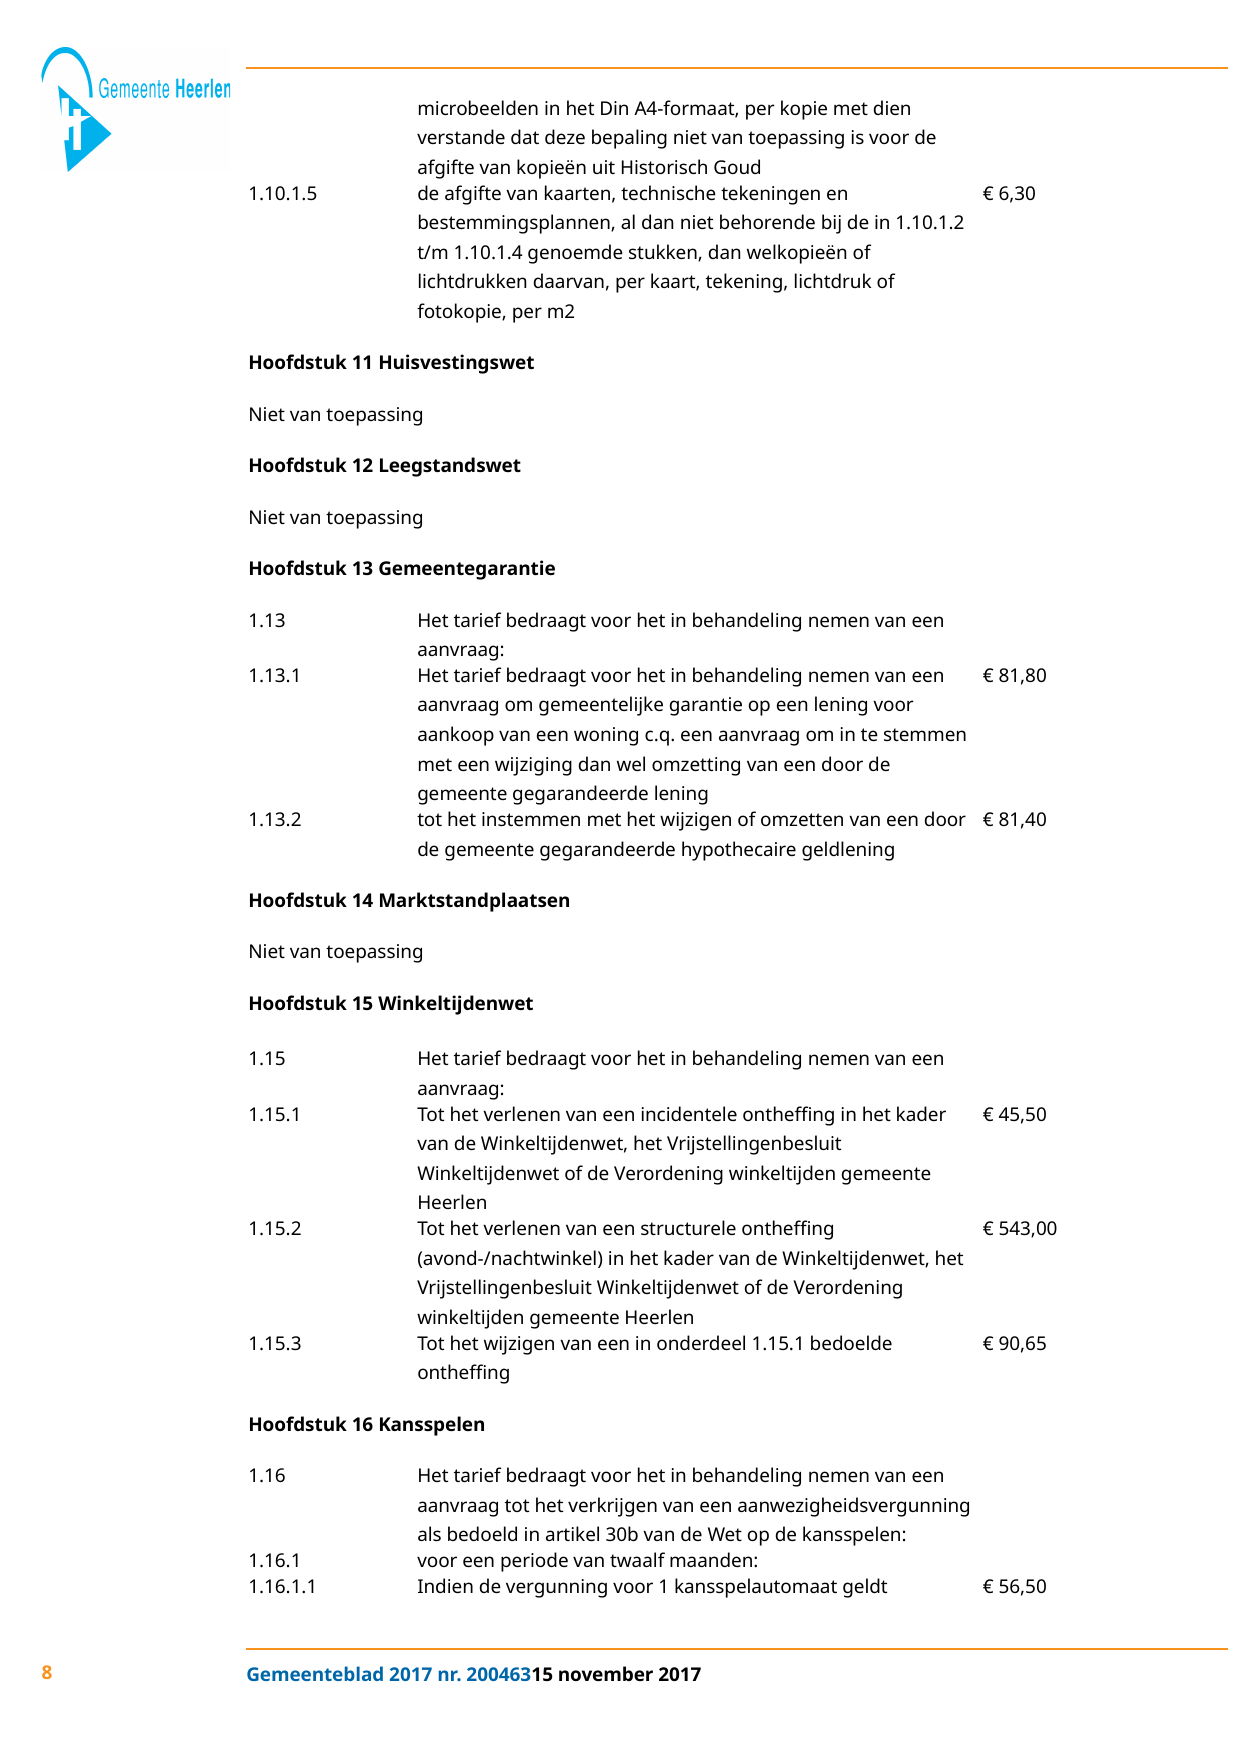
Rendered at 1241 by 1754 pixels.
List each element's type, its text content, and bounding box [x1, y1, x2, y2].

table_cell Het tarief bedraagt voor het in behandeling nemen van een aanvraag om gemeentelijke garantie op een lening voor aankoop van een woning c.q. een aanvraag om in te stemmen met een wijziging dan wel omzetting van een door de gemeente gegarandeerde lening [417, 662, 983, 806]
table_cell de afgifte van kaarten, technische tekeningen en bestemmingsplannen, al dan niet behorende bij de in 1.10.1.2 t/m 1.10.1.4 genoemde stukken, dan welkopieën of lichtdrukken daarvan, per kaart, tekening, lichtdruk of fotokopie, per m2 [417, 180, 983, 324]
table_cell [417, 375, 983, 401]
table_cell [983, 1547, 1152, 1573]
table_cell Tot het verlenen van een structurele ontheffing (avond-/nachtwinkel) in het kader van de Winkeltijdenwet, het Vrijstellingenbesluit Winkeltijdenwet of de Verordening winkeltijden gemeente Heerlen [417, 1215, 983, 1330]
table_cell Het tarief bedraagt voor het in behandeling nemen van een aanvraag tot het verkrijgen van een aanwezigheidsvergunning als bedoeld in artikel 30b van de Wet op de kansspelen: [417, 1462, 983, 1547]
table_cell [983, 1385, 1152, 1411]
table_cell voor een periode van twaalf maanden: [417, 1547, 983, 1573]
table_cell 1.16.1.1 [248, 1573, 417, 1598]
table_cell € 45,50 [983, 1101, 1152, 1215]
table_cell [248, 95, 417, 180]
table_cell [983, 939, 1152, 964]
table_cell € 543,00 [983, 1215, 1152, 1330]
table_cell [983, 861, 1152, 887]
table_cell Niet van toepassing [248, 504, 983, 529]
table_cell [983, 478, 1152, 504]
table_cell [248, 478, 417, 504]
table_cell [983, 913, 1152, 939]
table_cell 1.15.1 [248, 1101, 417, 1215]
table_cell 1.13.1 [248, 662, 417, 806]
table_cell Hoofdstuk 15 Winkeltijdenwet [248, 990, 983, 1045]
table_cell Hoofdstuk 13 Gemeentegarantie [248, 555, 983, 581]
table_cell Hoofdstuk 16 Kansspelen [248, 1411, 983, 1436]
table_cell Indien de vergunning voor 1 kansspelautomaat geldt [417, 1573, 983, 1598]
table_cell [983, 427, 1152, 452]
table_cell [248, 530, 417, 555]
table_cell [417, 861, 983, 887]
table_cell microbeelden in het Din A4-formaat, per kopie met dien verstande dat deze bepaling niet van toepassing is voor de afgifte van kopieën uit Historisch Goud [417, 95, 983, 180]
table_cell Niet van toepassing [248, 401, 983, 427]
table_cell 1.10.1.5 [248, 180, 417, 324]
table_cell [983, 1411, 1152, 1436]
table_cell [983, 1436, 1152, 1462]
table_cell [248, 913, 417, 939]
picture [41, 47, 231, 172]
table_cell 1.15 [248, 1045, 417, 1101]
table_cell 1.13.2 [248, 806, 417, 861]
table_cell [248, 964, 417, 990]
table_cell [983, 581, 1152, 607]
table_cell [983, 401, 1152, 427]
table_cell [983, 555, 1152, 581]
table_cell € 81,80 [983, 662, 1152, 806]
table_cell € 81,40 [983, 806, 1152, 861]
table_cell [417, 427, 983, 452]
table_cell [248, 1436, 417, 1462]
table_cell [983, 1462, 1152, 1547]
table_cell [248, 324, 417, 349]
table_cell [983, 964, 1152, 990]
picture [41, 47, 58, 70]
table_cell 1.15.3 [248, 1330, 417, 1385]
table_cell [248, 1385, 983, 1411]
table_cell [983, 95, 1152, 180]
table_cell [983, 350, 1152, 375]
table_cell [248, 581, 417, 607]
table_cell [417, 964, 983, 990]
table_cell € 90,65 [983, 1330, 1152, 1385]
table_cell [983, 887, 1152, 913]
table_cell [983, 504, 1152, 529]
table_cell [983, 990, 1152, 1045]
table_cell [417, 324, 983, 349]
table_cell Hoofdstuk 12 Leegstandswet [248, 453, 983, 478]
table_cell Hoofdstuk 11 Huisvestingswet [248, 350, 983, 375]
table_cell [983, 1045, 1152, 1101]
table_cell tot het instemmen met het wijzigen of omzetten van een door de gemeente gegarandeerde hypothecaire geldlening [417, 806, 983, 861]
table_cell [417, 530, 983, 555]
table_cell Het tarief bedraagt voor het in behandeling nemen van een aanvraag: [417, 1045, 983, 1101]
table_cell [983, 324, 1152, 349]
table_cell 1.16 [248, 1462, 417, 1547]
table_cell Tot het wijzigen van een in onderdeel 1.15.1 bedoelde ontheffing [417, 1330, 983, 1385]
table_cell € 6,30 [983, 180, 1152, 324]
table_cell [417, 581, 983, 607]
table_cell Het tarief bedraagt voor het in behandeling nemen van een aanvraag: [417, 607, 983, 662]
table_cell [417, 1436, 983, 1462]
table_cell 1.16.1 [248, 1547, 417, 1573]
table_cell 1.15.2 [248, 1215, 417, 1330]
table_cell [983, 607, 1152, 662]
table_cell [248, 375, 417, 401]
table_cell [983, 530, 1152, 555]
table_cell [983, 453, 1152, 478]
table_cell [417, 913, 983, 939]
table_cell € 56,50 [983, 1573, 1152, 1598]
table_cell [248, 861, 417, 887]
table_cell 1.13 [248, 607, 417, 662]
table_cell Tot het verlenen van een incidentele ontheffing in het kader van de Winkeltijdenwet, het Vrijstellingenbesluit Winkeltijdenwet of de Verordening winkeltijden gemeente Heerlen [417, 1101, 983, 1215]
table_cell [417, 478, 983, 504]
table_cell [983, 375, 1152, 401]
table_cell Hoofdstuk 14 Marktstandplaatsen [248, 887, 983, 913]
table_cell [248, 427, 417, 452]
table_cell Niet van toepassing [248, 939, 983, 964]
